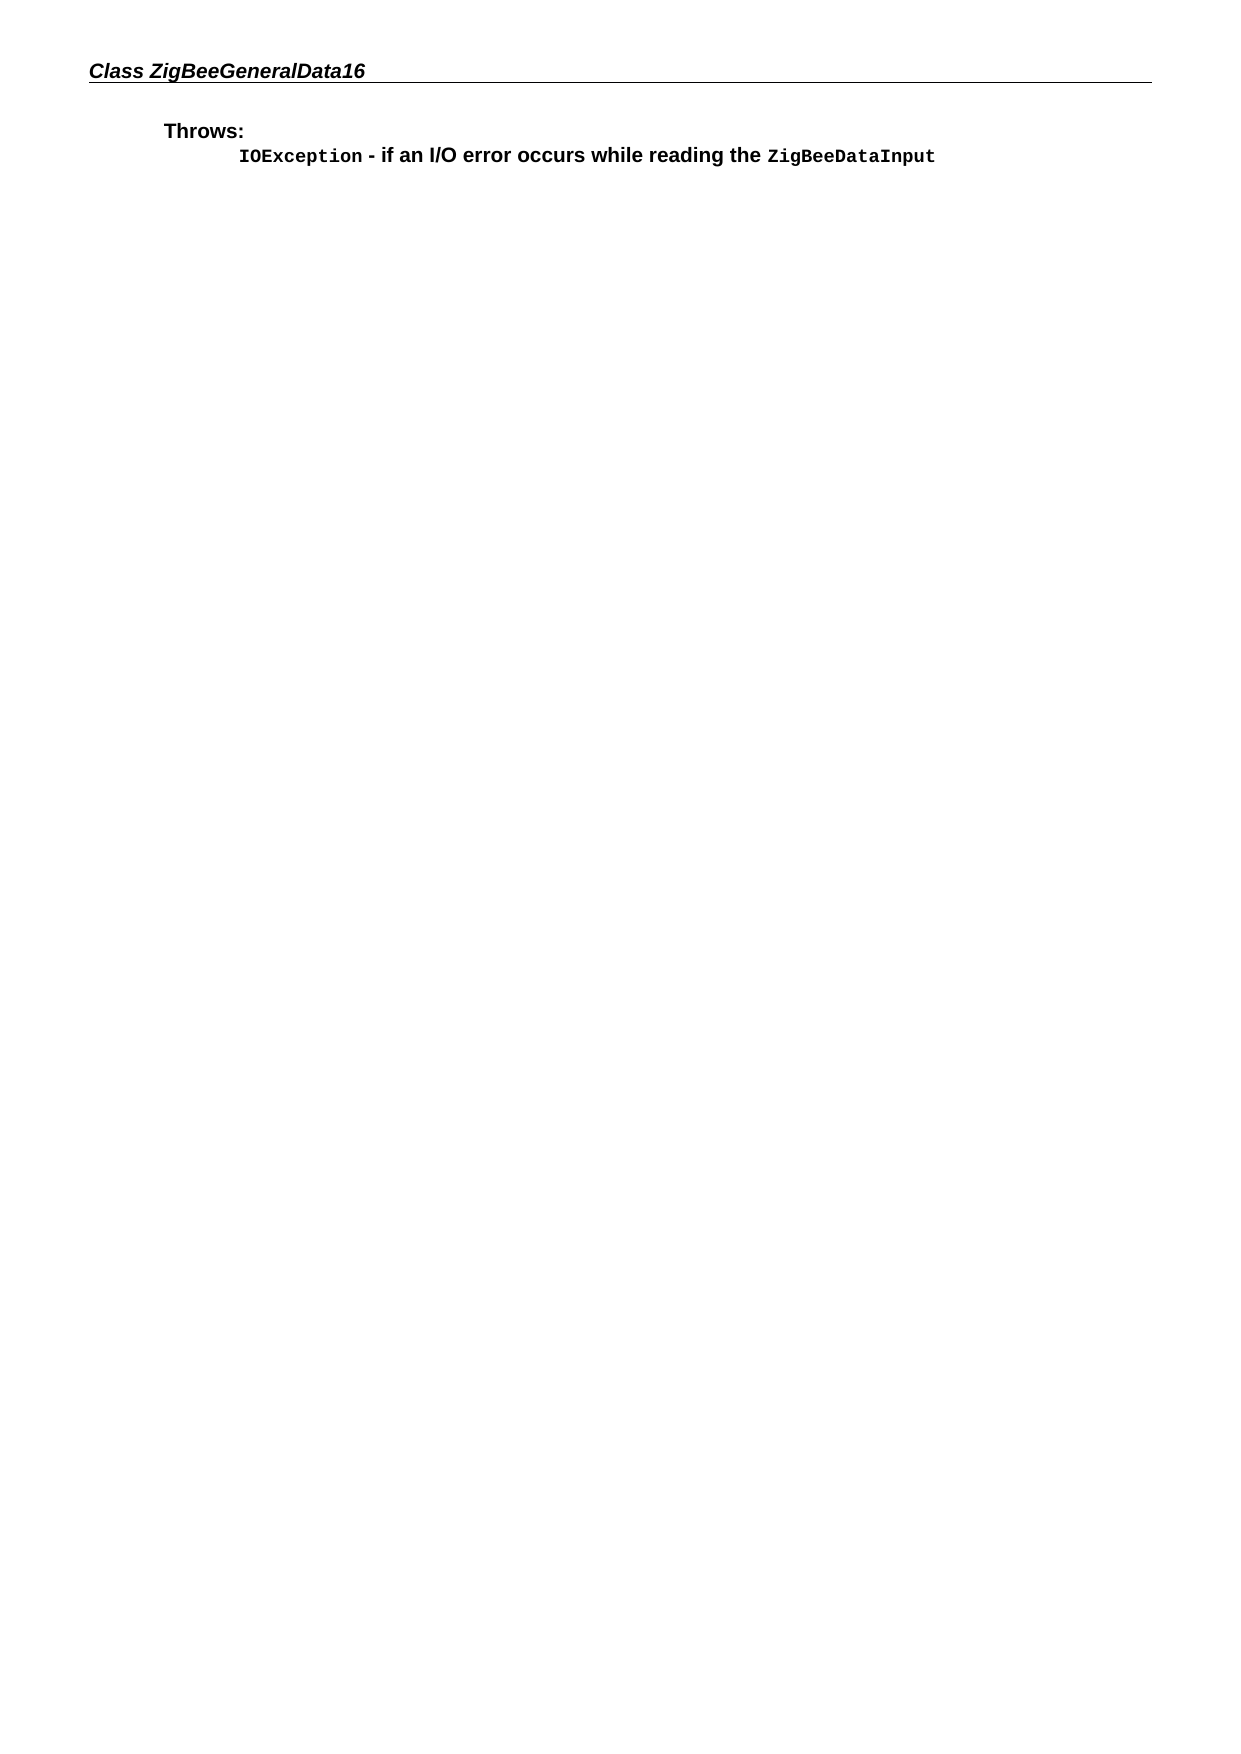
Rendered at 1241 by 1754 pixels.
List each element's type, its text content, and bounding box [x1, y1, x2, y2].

text IOException - if an I/O error occurs while reading the ZigBeeDataInput [238, 142, 1152, 168]
text Throws: [163, 118, 1152, 142]
